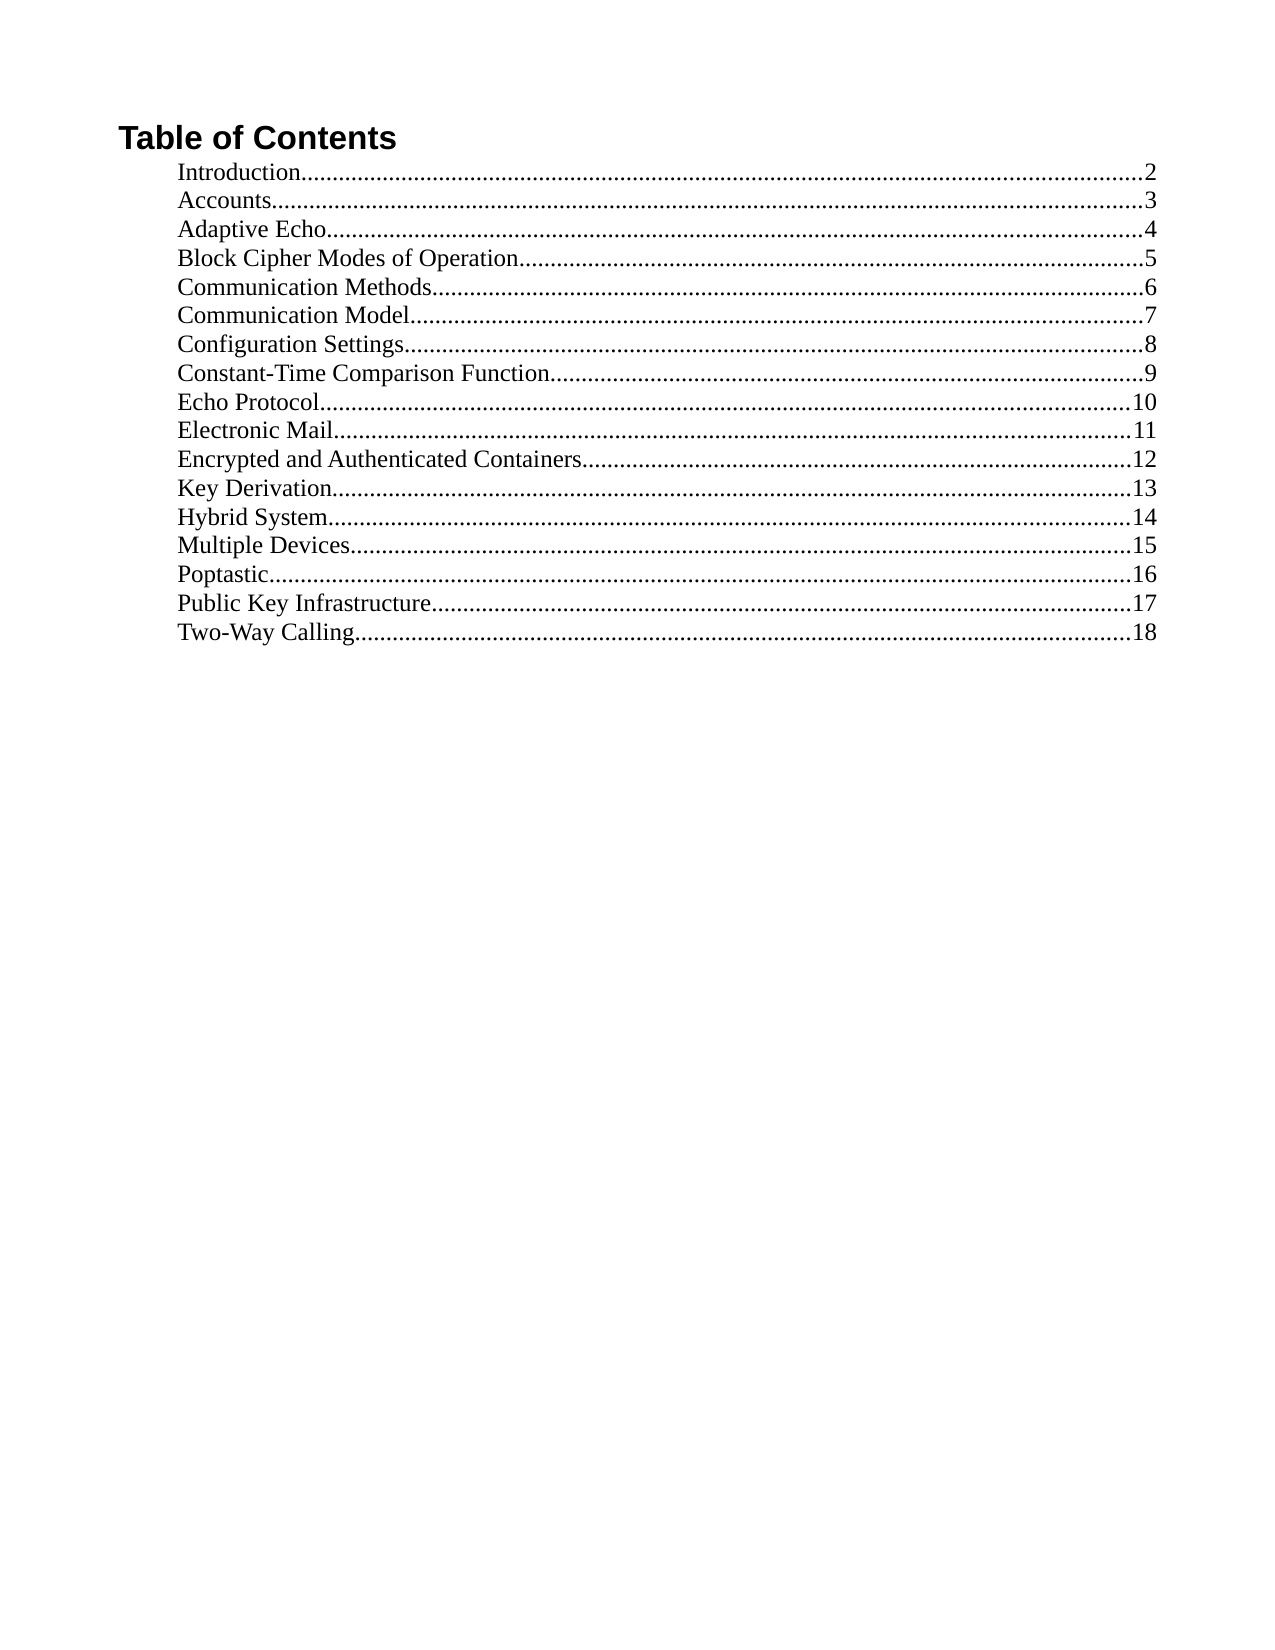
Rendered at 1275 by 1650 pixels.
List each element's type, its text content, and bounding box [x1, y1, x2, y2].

text Multiple Devices 15 [177, 530, 1157, 559]
text Configuration Settings 8 [177, 329, 1157, 358]
text Encrypted and Authenticated Containers 12 [177, 444, 1157, 473]
text Key Derivation 13 [177, 473, 1157, 502]
subtitle Table of Contents [118, 118, 1157, 157]
text Poptastic 16 [177, 559, 1157, 588]
text Two-Way Calling 18 [177, 617, 1157, 645]
text Hybrid System 14 [177, 502, 1157, 530]
text Communication Model 7 [177, 300, 1157, 329]
text Accounts 3 [177, 185, 1157, 214]
text Adaptive Echo 4 [177, 214, 1157, 243]
text Public Key Infrastructure 17 [177, 588, 1157, 617]
text Echo Protocol 10 [177, 387, 1157, 415]
text Introduction 2 [177, 157, 1157, 185]
text Electronic Mail 11 [177, 415, 1157, 444]
text Block Cipher Modes of Operation 5 [177, 243, 1157, 272]
text Communication Methods 6 [177, 272, 1157, 300]
text Constant-Time Comparison Function 9 [177, 358, 1157, 387]
